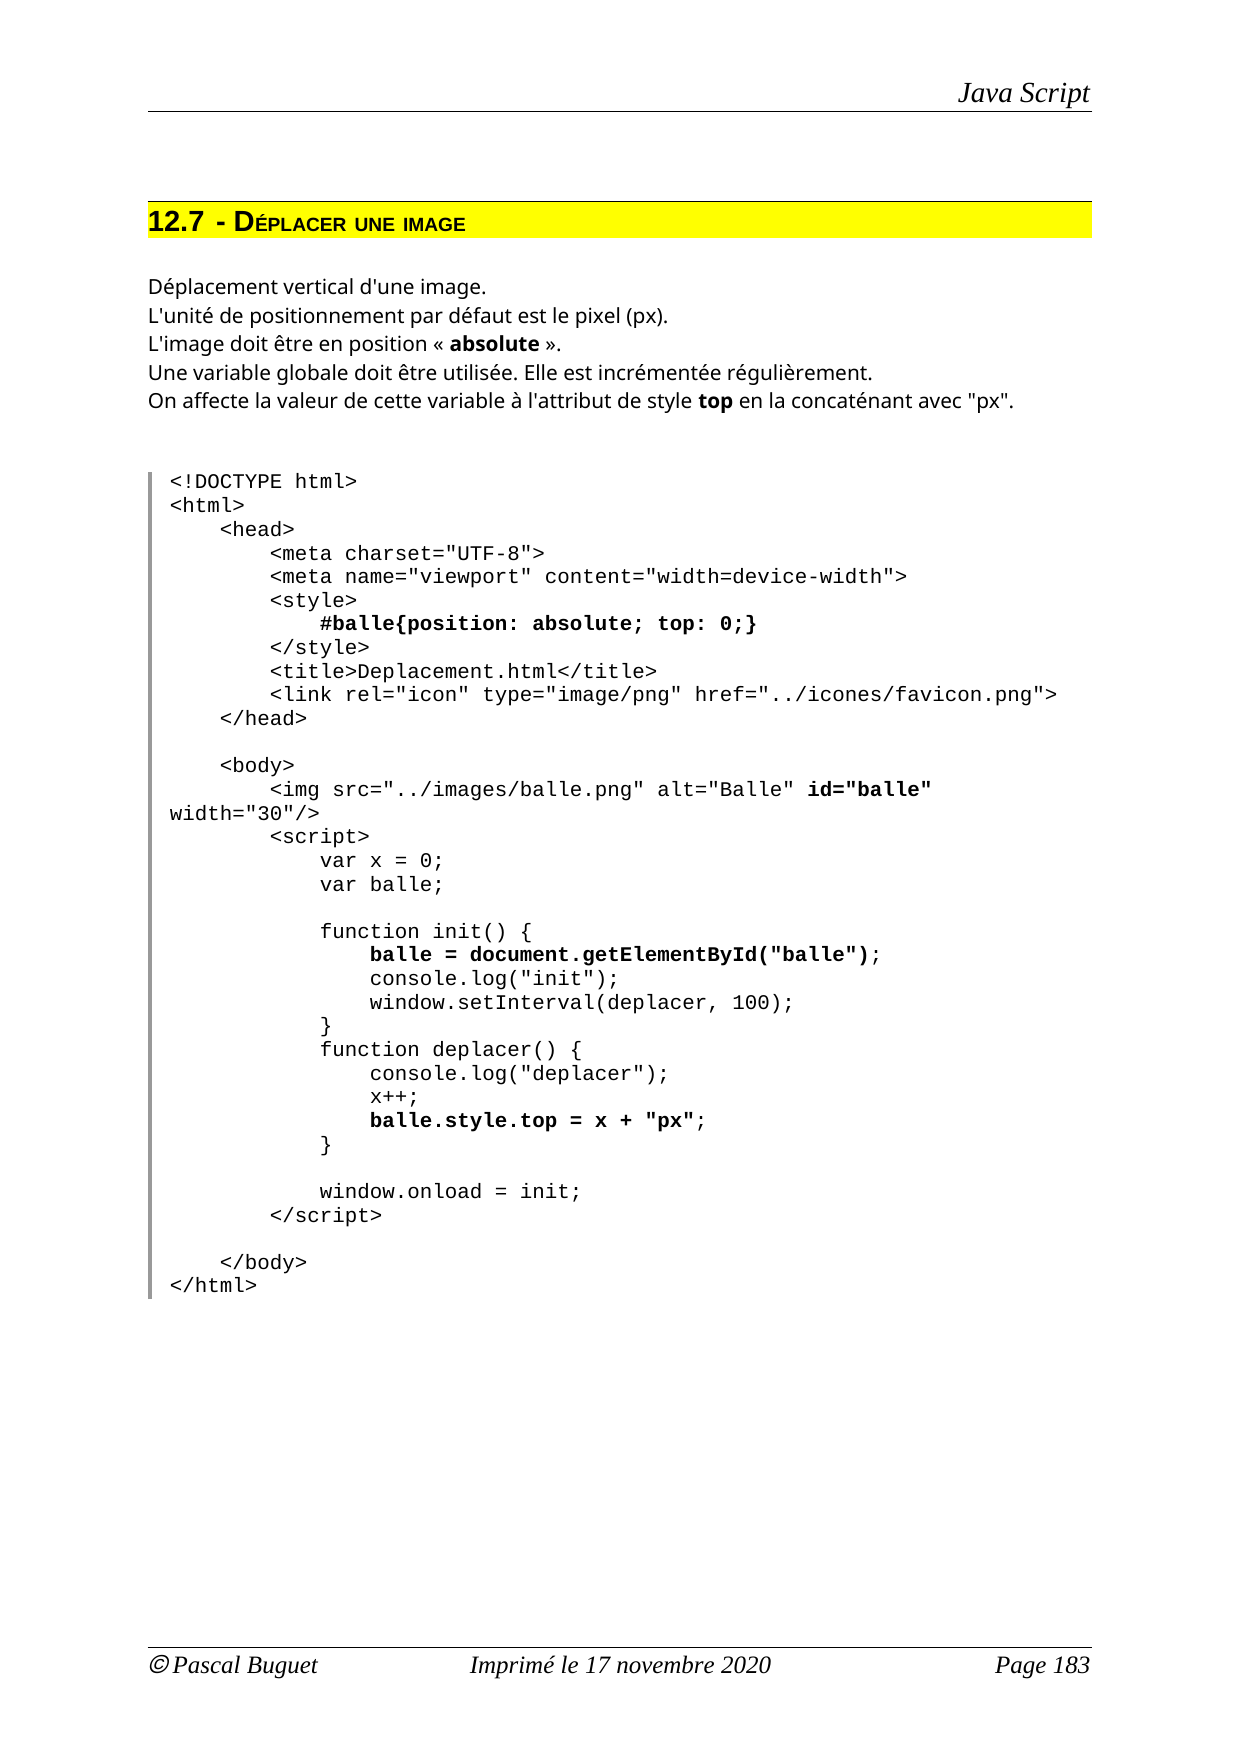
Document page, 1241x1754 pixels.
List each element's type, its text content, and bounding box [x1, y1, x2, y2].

text console.log("deplacer"); [152, 1063, 1092, 1086]
text <style> [152, 590, 1092, 613]
text console.log("init"); [152, 968, 1092, 992]
text <script> [152, 826, 1092, 850]
text <!DOCTYPE html> [152, 472, 1092, 495]
text </body> [152, 1252, 1092, 1276]
text Déplacement vertical d'une image. [148, 272, 1092, 301]
text L'image doit être en position « absolute ». [148, 329, 1092, 358]
text </script> [152, 1204, 1092, 1228]
text } [152, 1015, 1092, 1039]
text On affecte la valeur de cette variable à l'attribut de style top en la concaténant avec "px". [148, 386, 1092, 415]
text Une variable globale doit être utilisée. Elle est incrémentée régulièrement. [148, 358, 1092, 386]
subtitle - Déplacer une image [148, 202, 1092, 238]
text window.onload = init; [152, 1181, 1092, 1204]
text </style> [152, 637, 1092, 661]
text <link rel="icon" type="image/png" href="../icones/favicon.png"> [152, 684, 1092, 708]
text balle.style.top = x + "px"; [152, 1110, 1092, 1134]
text <head> [152, 519, 1092, 542]
text #balle{position: absolute; top: 0;} [152, 613, 1092, 637]
text <meta name="viewport" content="width=device-width"> [152, 566, 1092, 590]
text </html> [152, 1276, 1092, 1299]
text window.setInterval(deplacer, 100); [152, 992, 1092, 1015]
text } [152, 1134, 1092, 1157]
text <title>Deplacement.html</title> [152, 661, 1092, 684]
text <meta charset="UTF-8"> [152, 542, 1092, 566]
text </head> [152, 708, 1092, 732]
text var balle; [152, 873, 1092, 897]
text <img src="../images/balle.png" alt="Balle" id="balle" width="30"/> [152, 779, 1092, 826]
text balle = document.getElementById("balle"); [152, 944, 1092, 968]
text <html> [152, 495, 1092, 519]
text <body> [152, 755, 1092, 779]
text var x = 0; [152, 850, 1092, 873]
text function deplacer() { [152, 1039, 1092, 1063]
text L'unité de positionnement par défaut est le pixel (px). [148, 301, 1092, 329]
text x++; [152, 1086, 1092, 1110]
text function init() { [152, 921, 1092, 944]
